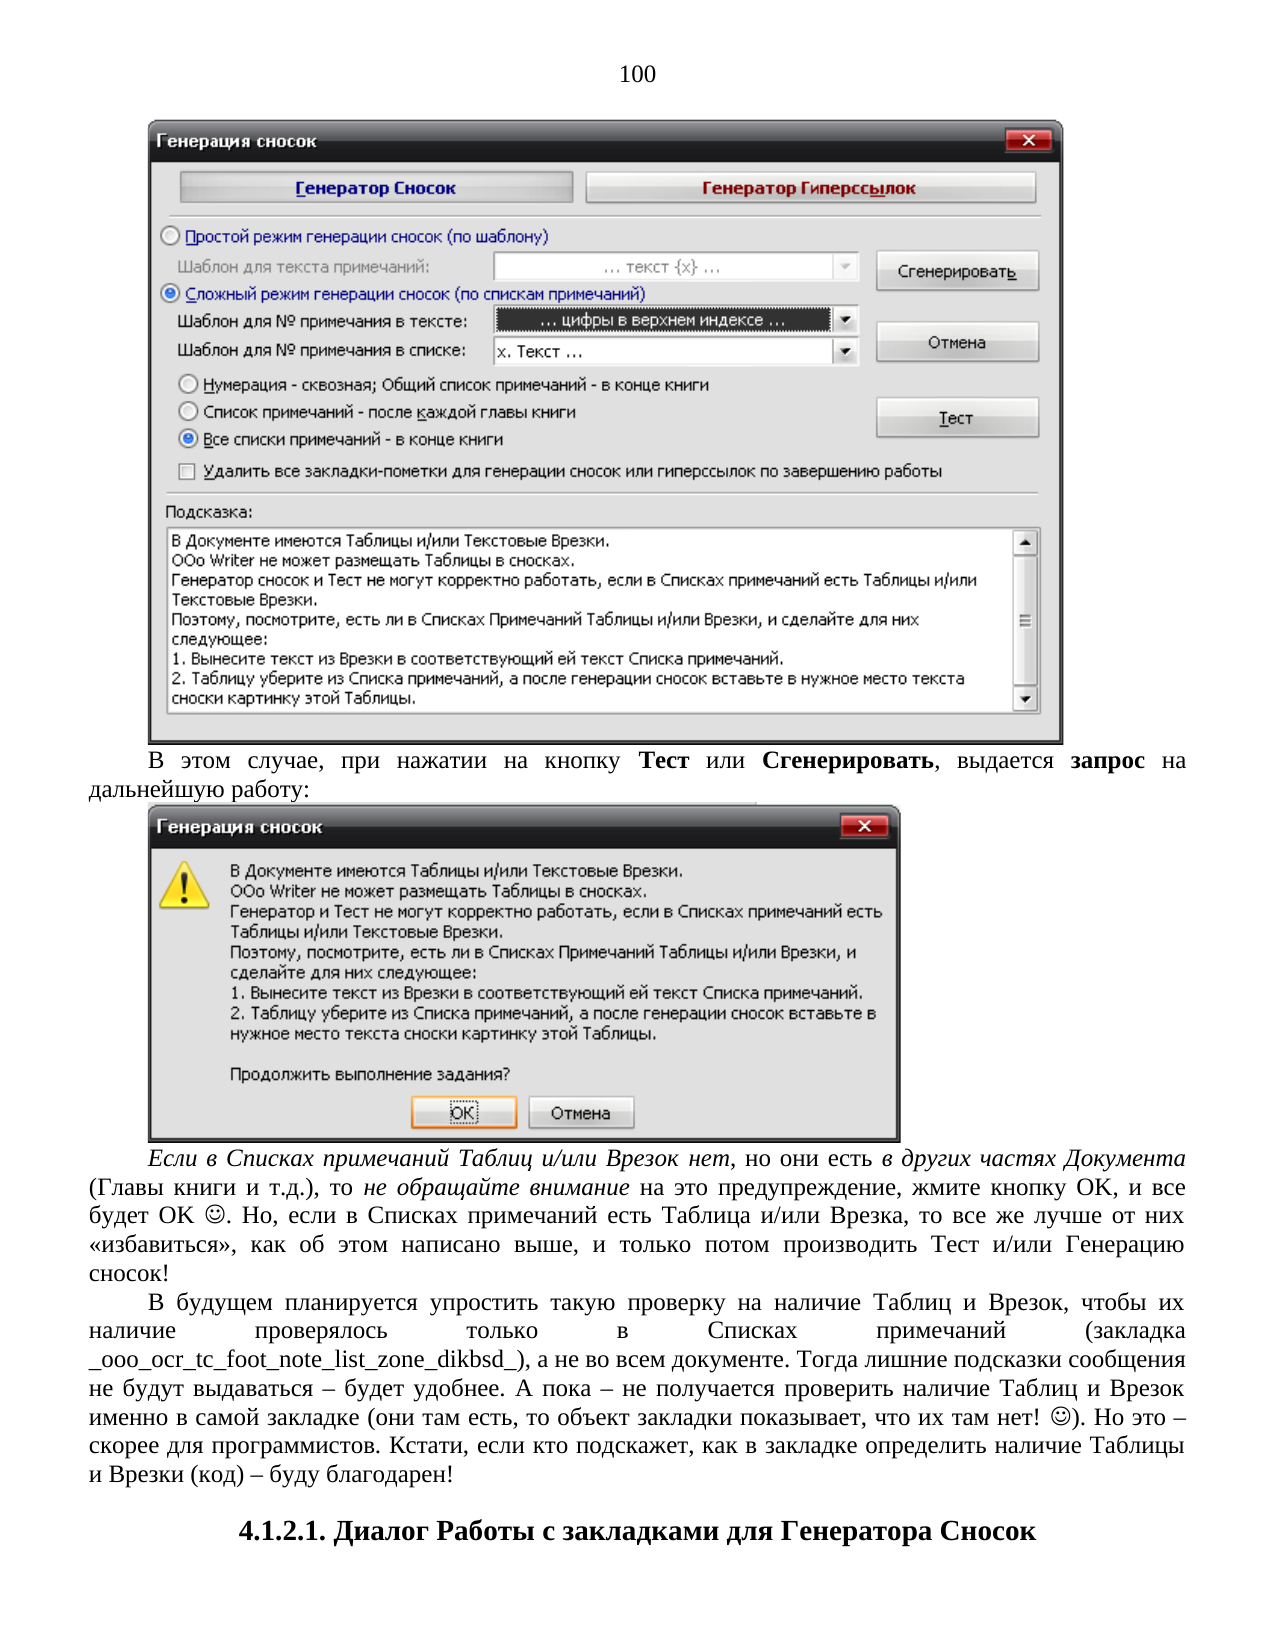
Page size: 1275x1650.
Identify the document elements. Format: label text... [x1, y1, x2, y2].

text Если в Списках примечаний Таблиц и/или Врезок нет, но они есть в других частях Документа (Главы книги и т.д.), то не обращайте внимание на это предупреждение, жмите кнопку OK, и все будет OK . Но, если в Списках примечаний есть Таблица и/или Врезка, то все же лучше от них «избавиться», как об этом написано выше, и только потом производить Тест и/или Генерацию сносок! [89, 1143, 1186, 1287]
picture [147, 117, 1064, 745]
subtitle 4.1.2.1. Диалог Работы с закладками для Генератора Сносок [89, 1513, 1186, 1547]
text В будущем планируется упростить такую проверку на наличие Таблиц и Врезок, чтобы их наличие проверялось только в Списках примечаний (закладка _ooo_ocr_tc_foot_note_list_zone_dikbsd_), а не во всем документе. Тогда лишние подсказки сообщения не будут выдаваться – будет удобнее. А пока – не получается проверить наличие Таблиц и Врезок именно в самой закладке (они там есть, то объект закладки показывает, что их там нет! ). Но это – скорее для программистов. Кстати, если кто подскажет, как в закладке определить наличие Таблицы и Врезки (код) – буду благодарен! [89, 1287, 1186, 1488]
text В этом случае, при нажатии на кнопку Тест или Сгенерировать, выдается запрос на дальнейшую работу: [89, 745, 1186, 802]
picture [147, 802, 901, 1143]
